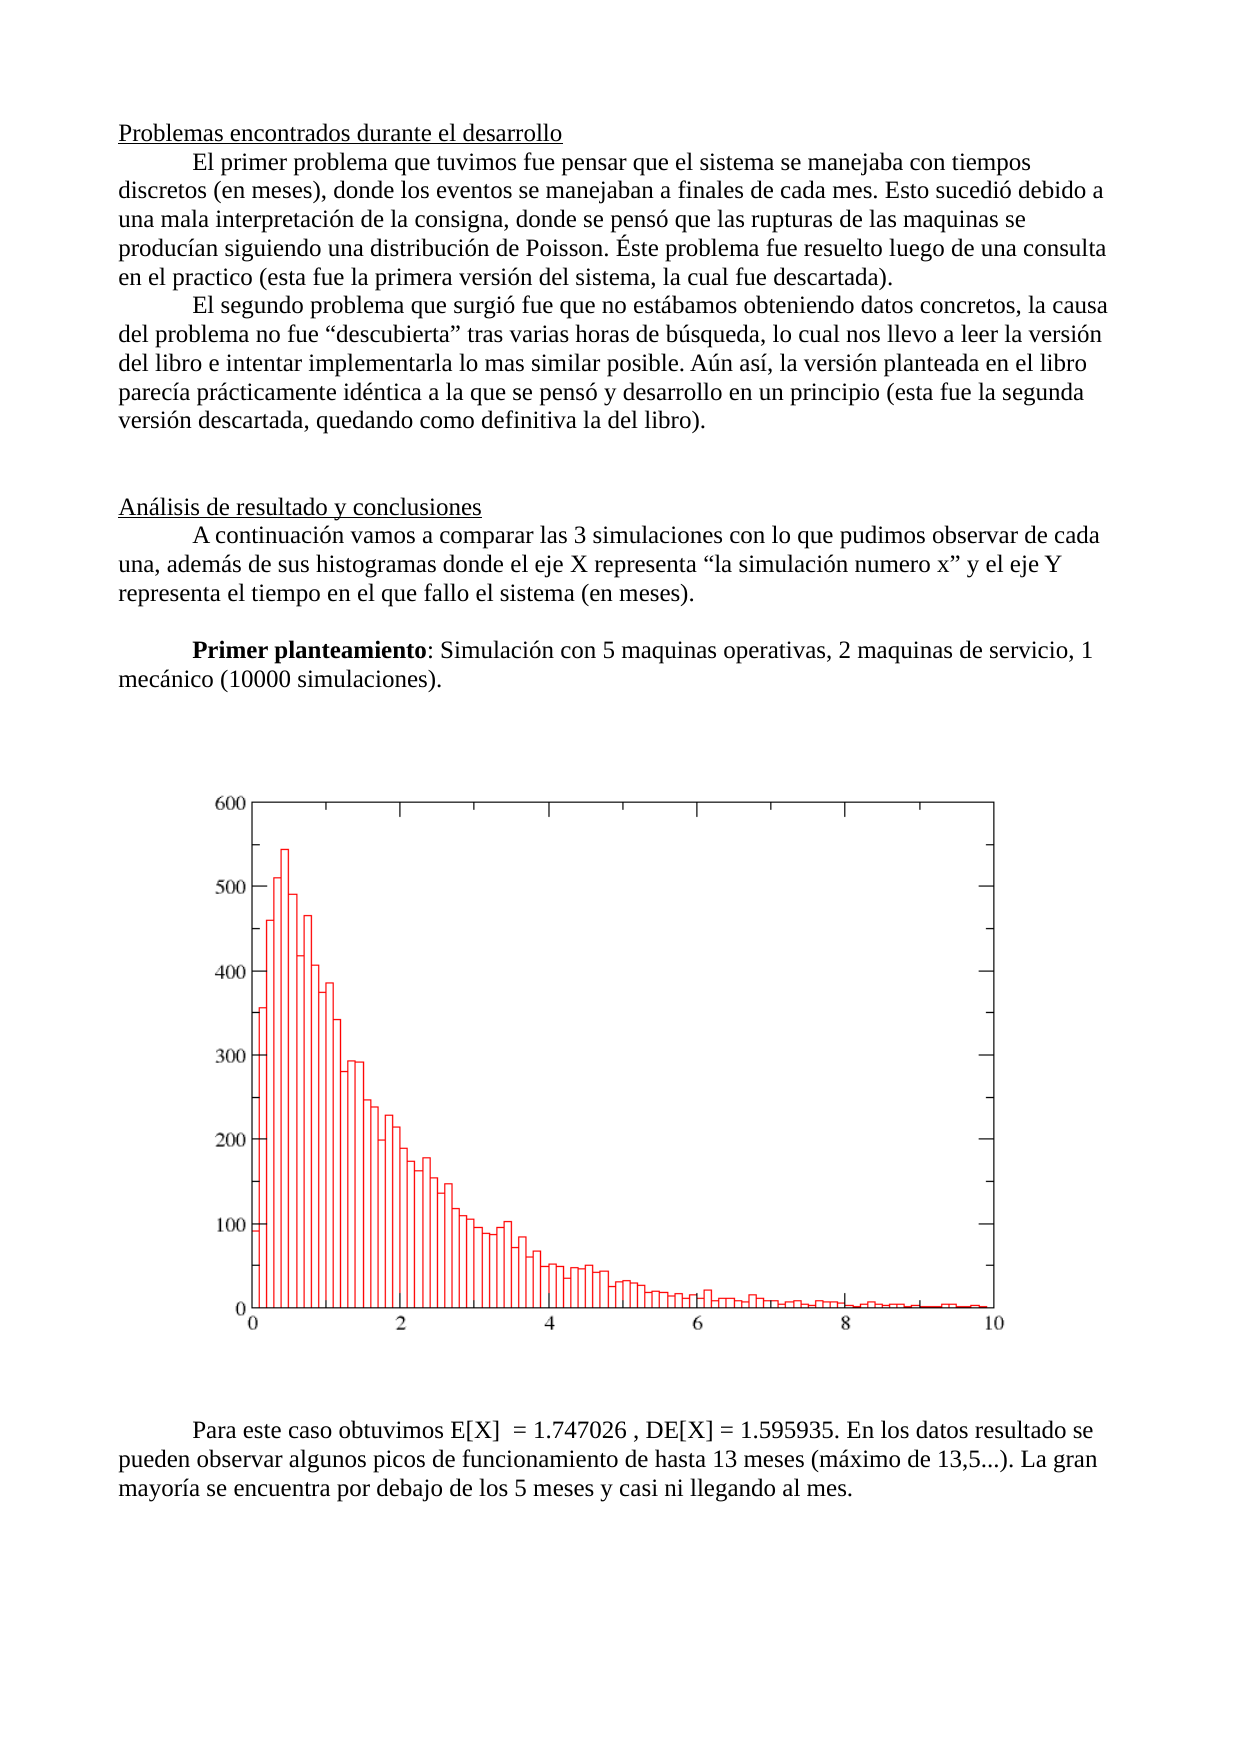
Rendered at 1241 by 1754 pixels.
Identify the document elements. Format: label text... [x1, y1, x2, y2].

text Para este caso obtuvimos E[X] = 1.747026 , DE[X] = 1.595935. En los datos resultado se pueden observar algunos picos de funcionamiento de hasta 13 meses (máximo de 13,5...). La gran mayoría se encuentra por debajo de los 5 meses y casi ni llegando al mes. [118, 1416, 1122, 1502]
text Análisis de resultado y conclusiones [118, 492, 1122, 521]
picture [140, 693, 1100, 1416]
text Primer planteamiento: Simulación con 5 maquinas operativas, 2 maquinas de servicio, 1 mecánico (10000 simulaciones). [118, 636, 1122, 693]
text A continuación vamos a comparar las 3 simulaciones con lo que pudimos observar de cada una, además de sus histogramas donde el eje X representa “la simulación numero x” y el eje Y representa el tiempo en el que fallo el sistema (en meses). [118, 521, 1122, 607]
text El primer problema que tuvimos fue pensar que el sistema se manejaba con tiempos discretos (en meses), donde los eventos se manejaban a finales de cada mes. Esto sucedió debido a una mala interpretación de la consigna, donde se pensó que las rupturas de las maquinas se producían siguiendo una distribución de Poisson. Éste problema fue resuelto luego de una consulta en el practico (esta fue la primera versión del sistema, la cual fue descartada). [118, 147, 1122, 291]
text El segundo problema que surgió fue que no estábamos obteniendo datos concretos, la causa del problema no fue “descubierta” tras varias horas de búsqueda, lo cual nos llevo a leer la versión del libro e intentar implementarla lo mas similar posible. Aún así, la versión planteada en el libro parecía prácticamente idéntica a la que se pensó y desarrollo en un principio (esta fue la segunda versión descartada, quedando como definitiva la del libro). [118, 291, 1122, 434]
text Problemas encontrados durante el desarrollo [118, 118, 1122, 147]
